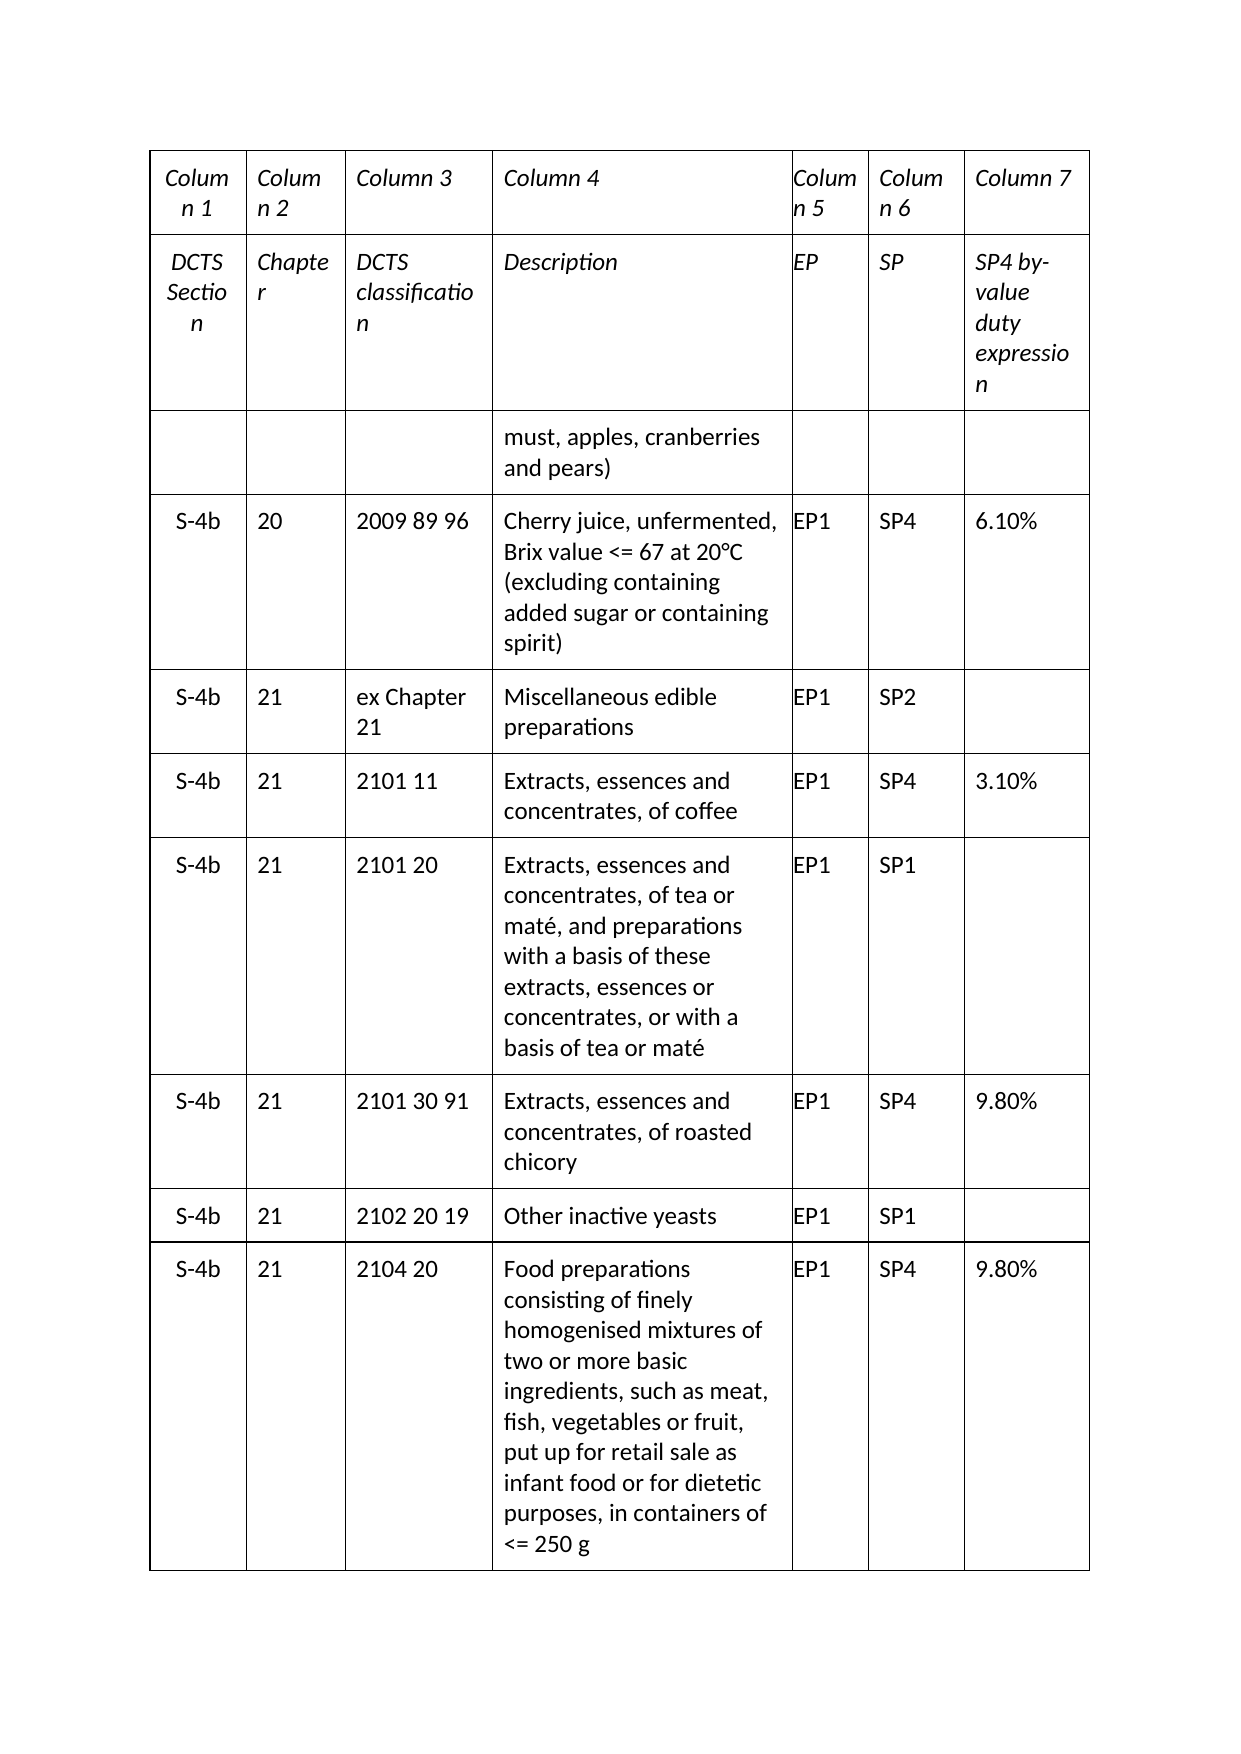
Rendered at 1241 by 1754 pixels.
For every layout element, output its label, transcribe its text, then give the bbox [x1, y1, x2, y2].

table_header Column 7 [965, 151, 1089, 234]
table_cell EP1 [793, 838, 868, 1073]
table_cell [965, 670, 1089, 753]
table_cell SP [869, 235, 964, 409]
table_cell [793, 411, 868, 493]
table_cell S-4b [151, 1189, 246, 1241]
table_cell 6.10% [965, 495, 1089, 669]
table_cell 2104 20 [346, 1243, 492, 1569]
table_cell SP1 [869, 1189, 964, 1241]
table_cell S-4b [151, 754, 246, 837]
table_cell 21 [247, 754, 345, 837]
table_cell S-4b [151, 495, 246, 669]
table_cell Chapter [247, 235, 345, 409]
table_cell S-4b [151, 1243, 246, 1569]
table_cell 21 [247, 1075, 345, 1188]
table_cell must, apples, cranberries and pears) [493, 411, 792, 493]
table_cell Food preparations consisting of finely homogenised mixtures of two or more basic ingredients, such as meat, fish, vegetables or fruit, put up for retail sale as infant food or for dietetic purposes, in containers of <= 250 g [493, 1243, 792, 1569]
table_cell [247, 411, 345, 493]
table_cell 21 [247, 838, 345, 1073]
table_cell [965, 1189, 1089, 1241]
table_cell 21 [247, 670, 345, 753]
table_cell S-4b [151, 838, 246, 1073]
table_cell EP1 [793, 1075, 868, 1188]
table_cell ex Chapter 21 [346, 670, 492, 753]
table_cell [346, 411, 492, 493]
table_cell 21 [247, 1243, 345, 1569]
table_cell 21 [247, 1189, 345, 1241]
table_cell S-4b [151, 1075, 246, 1188]
table_cell SP4 [869, 495, 964, 669]
table_cell Description [493, 235, 792, 409]
table_cell DCTS Section [151, 235, 246, 409]
table_cell SP4 [869, 1075, 964, 1188]
table_header Column 3 [346, 151, 492, 234]
table_cell Other inactive yeasts [493, 1189, 792, 1241]
table_cell EP [793, 235, 868, 409]
table_cell 9.80% [965, 1075, 1089, 1188]
table_cell 2101 11 [346, 754, 492, 837]
table_cell EP1 [793, 754, 868, 837]
table_cell 3.10% [965, 754, 1089, 837]
table_cell 2009 89 96 [346, 495, 492, 669]
table_cell [869, 411, 964, 493]
table_header Column 2 [247, 151, 345, 234]
table_cell DCTS classification [346, 235, 492, 409]
table_cell EP1 [793, 670, 868, 753]
table_cell [151, 411, 246, 493]
table_cell EP1 [793, 1243, 868, 1569]
table_cell Extracts, essences and concentrates, of roasted chicory [493, 1075, 792, 1188]
table_cell 2101 30 91 [346, 1075, 492, 1188]
table_cell 9.80% [965, 1243, 1089, 1569]
table_cell Extracts, essences and concentrates, of tea or maté, and preparations with a basis of these extracts, essences or concentrates, or with a basis of tea or maté [493, 838, 792, 1073]
table_cell SP4 [869, 754, 964, 837]
table_cell S-4b [151, 670, 246, 753]
table_cell [965, 838, 1089, 1073]
table_cell Cherry juice, unfermented, Brix value <= 67 at 20°C (excluding containing added sugar or containing spirit) [493, 495, 792, 669]
table_header Column 4 [493, 151, 792, 234]
table_cell EP1 [793, 1189, 868, 1241]
table_cell [965, 411, 1089, 493]
table_cell 20 [247, 495, 345, 669]
table_header Column 5 [793, 151, 868, 234]
table_cell EP1 [793, 495, 868, 669]
table_cell Extracts, essences and concentrates, of coffee [493, 754, 792, 837]
table_cell Miscellaneous edible preparations [493, 670, 792, 753]
table_cell SP1 [869, 838, 964, 1073]
table_cell SP4 [869, 1243, 964, 1569]
table_cell 2101 20 [346, 838, 492, 1073]
table_header Column 1 [151, 151, 246, 234]
table_cell SP2 [869, 670, 964, 753]
table_cell 2102 20 19 [346, 1189, 492, 1241]
table_header Column 6 [869, 151, 964, 234]
table_cell SP4 by-value duty expression [965, 235, 1089, 409]
